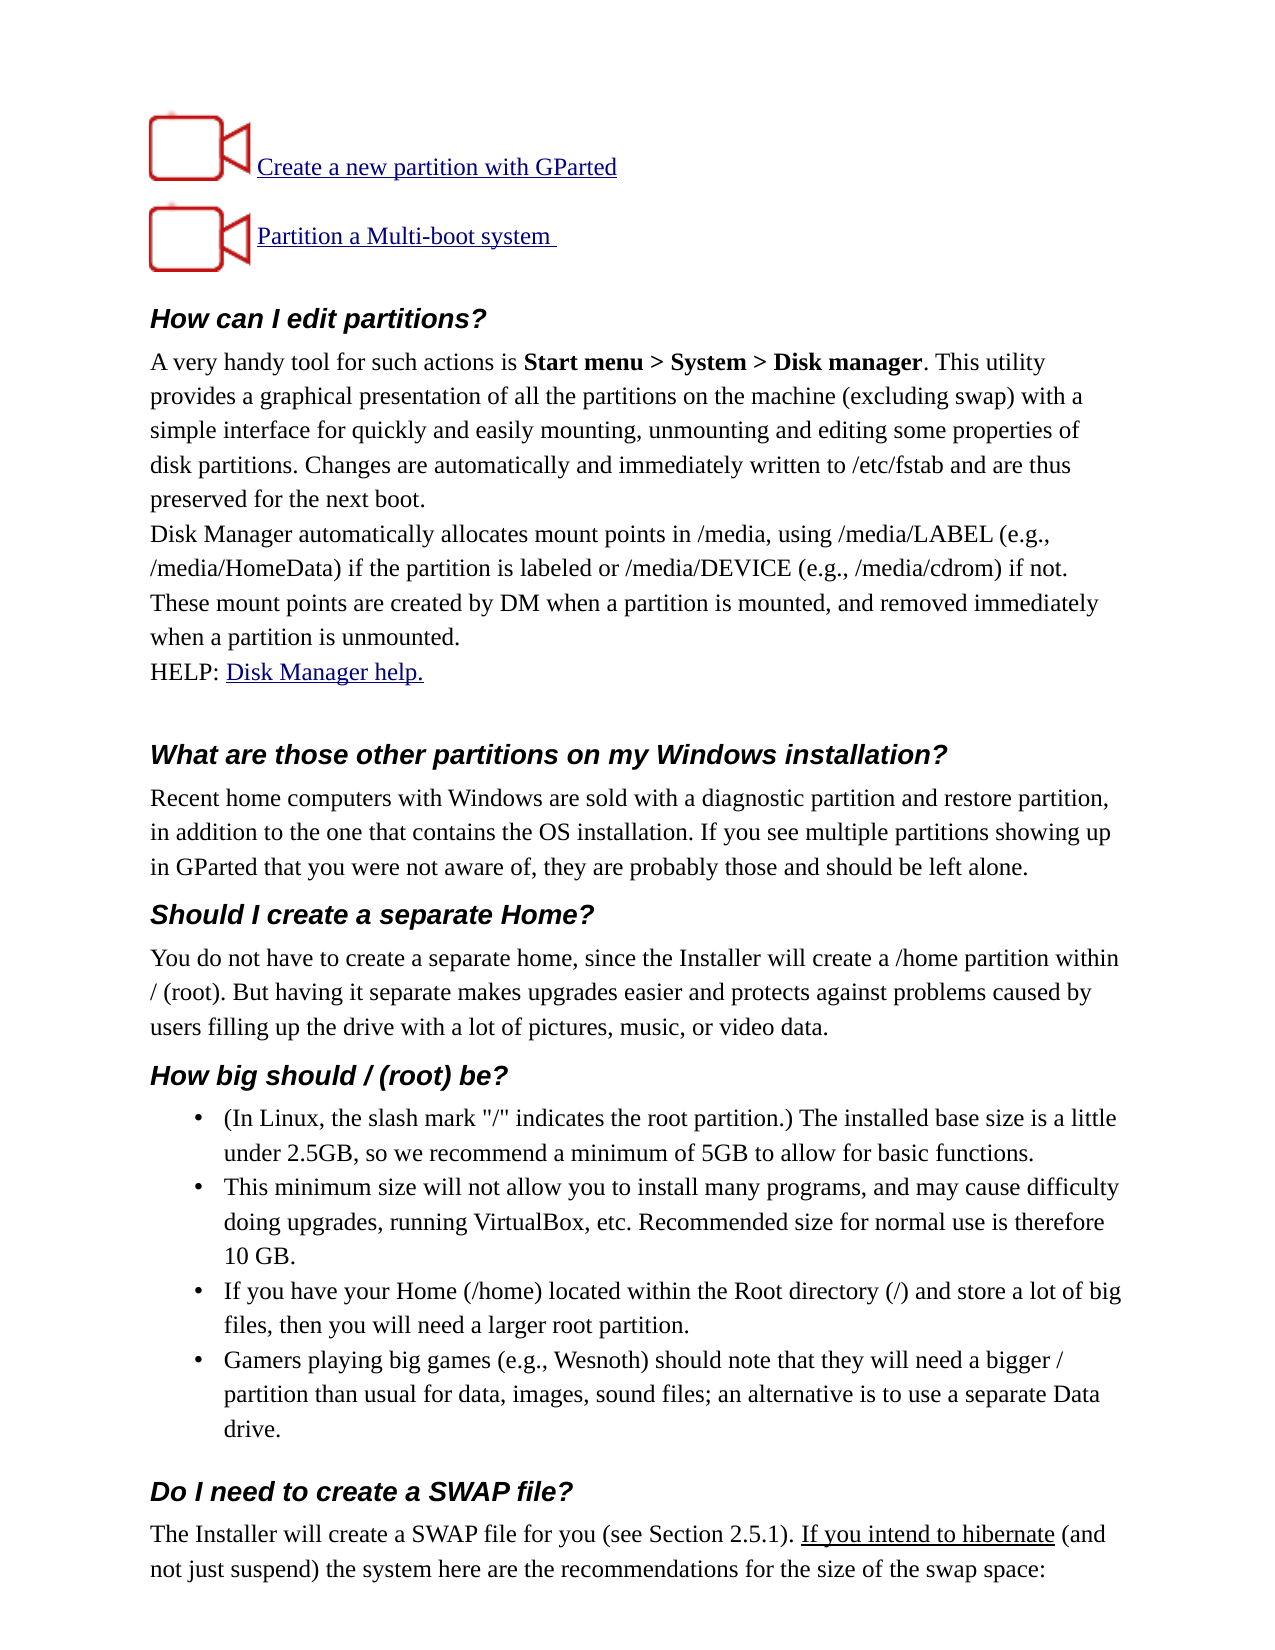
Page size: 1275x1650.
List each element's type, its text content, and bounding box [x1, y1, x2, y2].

text You do not have to create a separate home, since the Installer will create a /home partition within / (root). But having it separate makes upgrades easier and protects against problems caused by users filling up the drive with a lot of pictures, music, or video data. [150, 943, 1125, 1041]
text Disk Manager automatically allocates mount points in /media, using /media/LABEL (e.g., /media/HomeData) if the partition is labeled or /media/DEVICE (e.g., /media/cdrom) if not. These mount points are created by DM when a partition is mounted, and removed immediately when a partition is unmounted. [150, 519, 1125, 651]
text The Installer will create a SWAP file for you (see Section 2.5.1). If you intend to hibernate (and not just suspend) the system here are the recommendations for the size of the swap space: [150, 1519, 1125, 1583]
subtitle Should I create a separate Home? [150, 899, 1125, 931]
subtitle How big should / (root) be? [150, 1059, 1125, 1091]
text Create a new partition with GParted [251, 152, 1125, 181]
picture [148, 97, 251, 181]
text HELP: Disk Manager help. [150, 657, 1125, 686]
list Gamers playing big games (e.g., Wesnoth) should note that they will need a bigger / partition than usual for data, images, sound files; an alternative is to use a separate Data drive. [194, 1345, 1125, 1442]
subtitle What are those other partitions on my Windows installation? [150, 738, 1125, 770]
picture [148, 188, 251, 272]
text A very handy tool for such actions is Start menu > System > Disk manager. This utility provides a graphical presentation of all the partitions on the machine (excluding swap) with a simple interface for quickly and easily mounting, unmounting and editing some properties of disk partitions. Changes are automatically and immediately written to /etc/fstab and are thus preserved for the next boot. [150, 347, 1125, 513]
list This minimum size will not allow you to install many programs, and may cause difficulty doing upgrades, running VirtualBox, etc. Recommended size for normal use is therefore 10 GB. [194, 1172, 1125, 1270]
list If you have your Home (/home) located within the Root directory (/) and store a lot of big files, then you will need a larger root partition. [194, 1276, 1125, 1339]
subtitle Do I need to create a SWAP file? [150, 1475, 1125, 1507]
text Partition a Multi-boot system [251, 221, 1125, 249]
subtitle How can I edit partitions? [150, 302, 1125, 334]
list (In Linux, the slash mark "/" indicates the root partition.) The installed base size is a little under 2.5GB, so we recommend a minimum of 5GB to allow for basic functions. [194, 1103, 1125, 1167]
text Recent home computers with Windows are sold with a diagnostic partition and restore partition, in addition to the one that contains the OS installation. If you see multiple partitions showing up in GParted that you were not aware of, they are probably those and should be left alone. [150, 783, 1125, 880]
